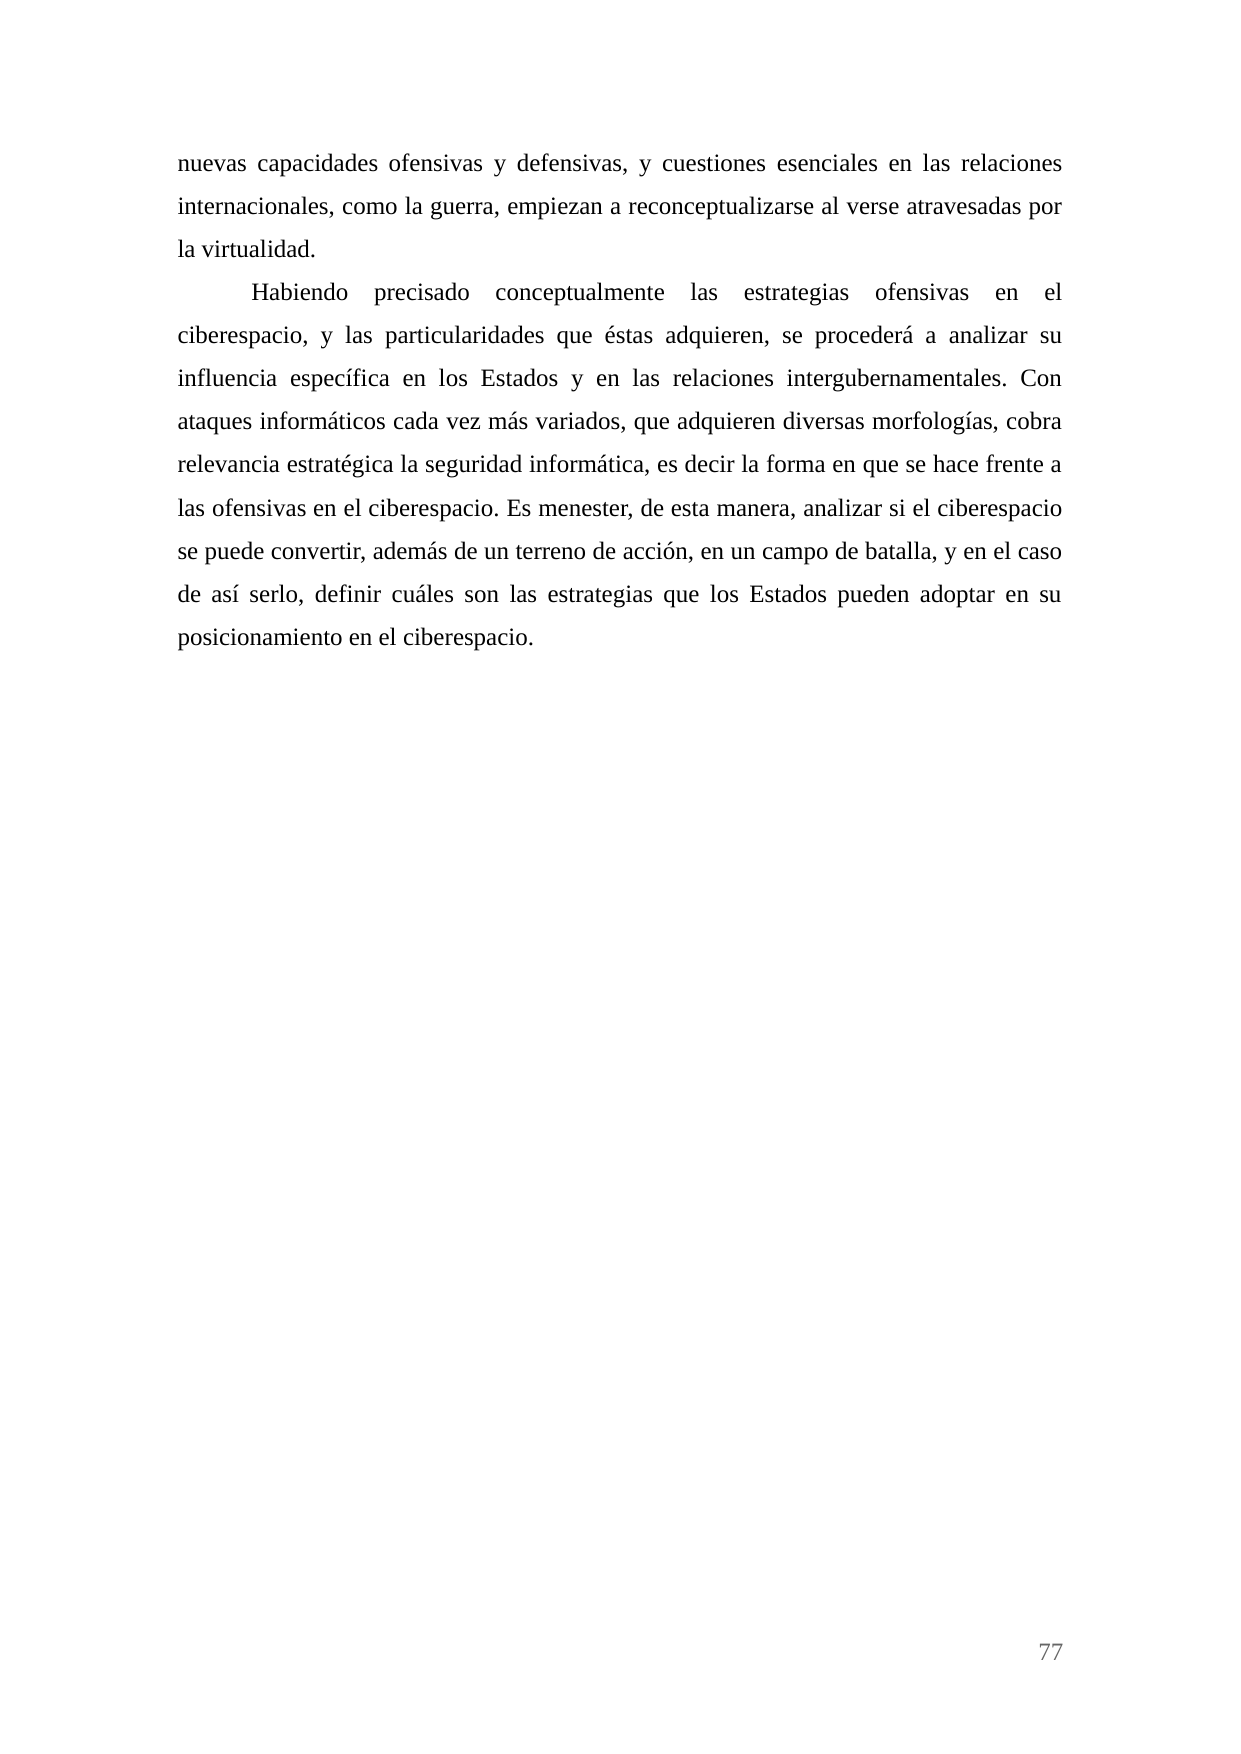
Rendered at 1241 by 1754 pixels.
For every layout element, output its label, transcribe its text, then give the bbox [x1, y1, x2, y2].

text nuevas capacidades ofensivas y defensivas, y cuestiones esenciales en las relaciones internacionales, como la guerra, empiezan a reconceptualizarse al verse atravesadas por la virtualidad. [177, 148, 1063, 263]
text Habiendo precisado conceptualmente las estrategias ofensivas en el ciberespacio, y las particularidades que éstas adquieren, se procederá a analizar su influencia específica en los Estados y en las relaciones intergubernamentales. Con ataques informáticos cada vez más variados, que adquieren diversas morfologías, cobra relevancia estratégica la seguridad informática, es decir la forma en que se hace frente a las ofensivas en el ciberespacio. Es menester, de esta manera, analizar si el ciberespacio se puede convertir, además de un terreno de acción, en un campo de batalla, y en el caso de así serlo, definir cuáles son las estrategias que los Estados pueden adoptar en su posicionamiento en el ciberespacio. [177, 277, 1063, 651]
